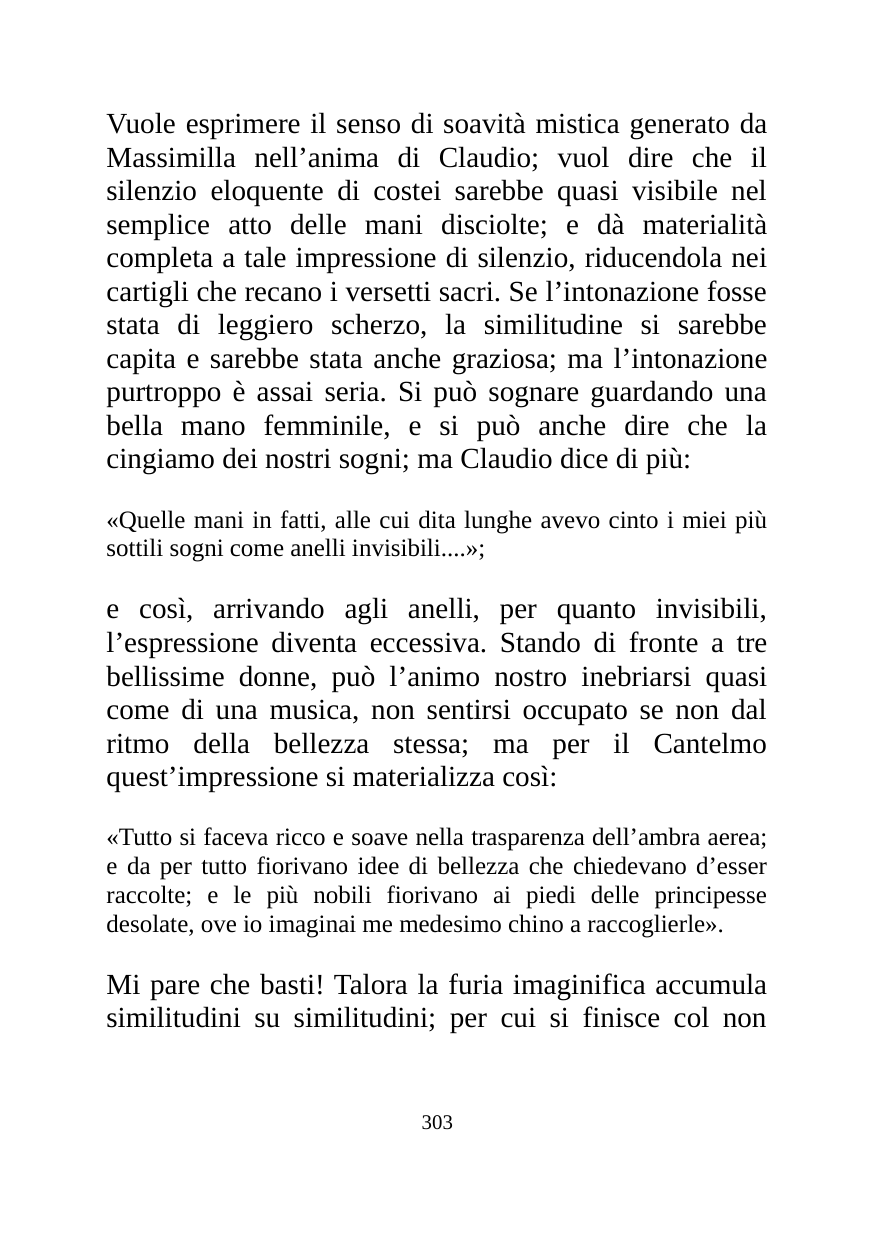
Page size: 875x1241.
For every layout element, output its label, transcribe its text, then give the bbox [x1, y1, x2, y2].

text «Quelle mani in fatti, alle cui dita lunghe avevo cinto i miei più sottili sogni come anelli invisibili....»; [106, 505, 768, 562]
text e così, arrivando agli anelli, per quanto invisibili, l’espressione diventa eccessiva. Stando di fronte a tre bellissime donne, può l’animo nostro inebriarsi quasi come di una musica, non sentirsi occupato se non dal ritmo della bellezza stessa; ma per il Cantelmo quest’impressione si materializza così: [106, 592, 768, 793]
text Mi pare che basti! Talora la furia imaginifica accumula similitudini su similitudini; per cui si finisce col non [106, 967, 768, 1034]
text «Tutto si faceva ricco e soave nella trasparenza dell’ambra aerea; e da per tutto fiorivano idee di bellezza che chiedevano d’esser raccolte; e le più nobili fiorivano ai piedi delle principesse desolate, ove io imaginai me medesimo chino a raccoglierle». [106, 822, 768, 937]
text Vuole esprimere il senso di soavità mistica generato da Massimilla nell’anima di Claudio; vuol dire che il silenzio eloquente di costei sarebbe quasi visibile nel semplice atto delle mani disciolte; e dà materialità completa a tale impressione di silenzio, riducendola nei cartigli che recano i versetti sacri. Se l’intonazione fosse stata di leggiero scherzo, la similitudine si sarebbe capita e sarebbe stata anche graziosa; ma l’intonazione purtroppo è assai seria. Si può sognare guardando una bella mano femminile, e si può anche dire che la cingiamo dei nostri sogni; ma Claudio dice di più: [106, 106, 768, 475]
